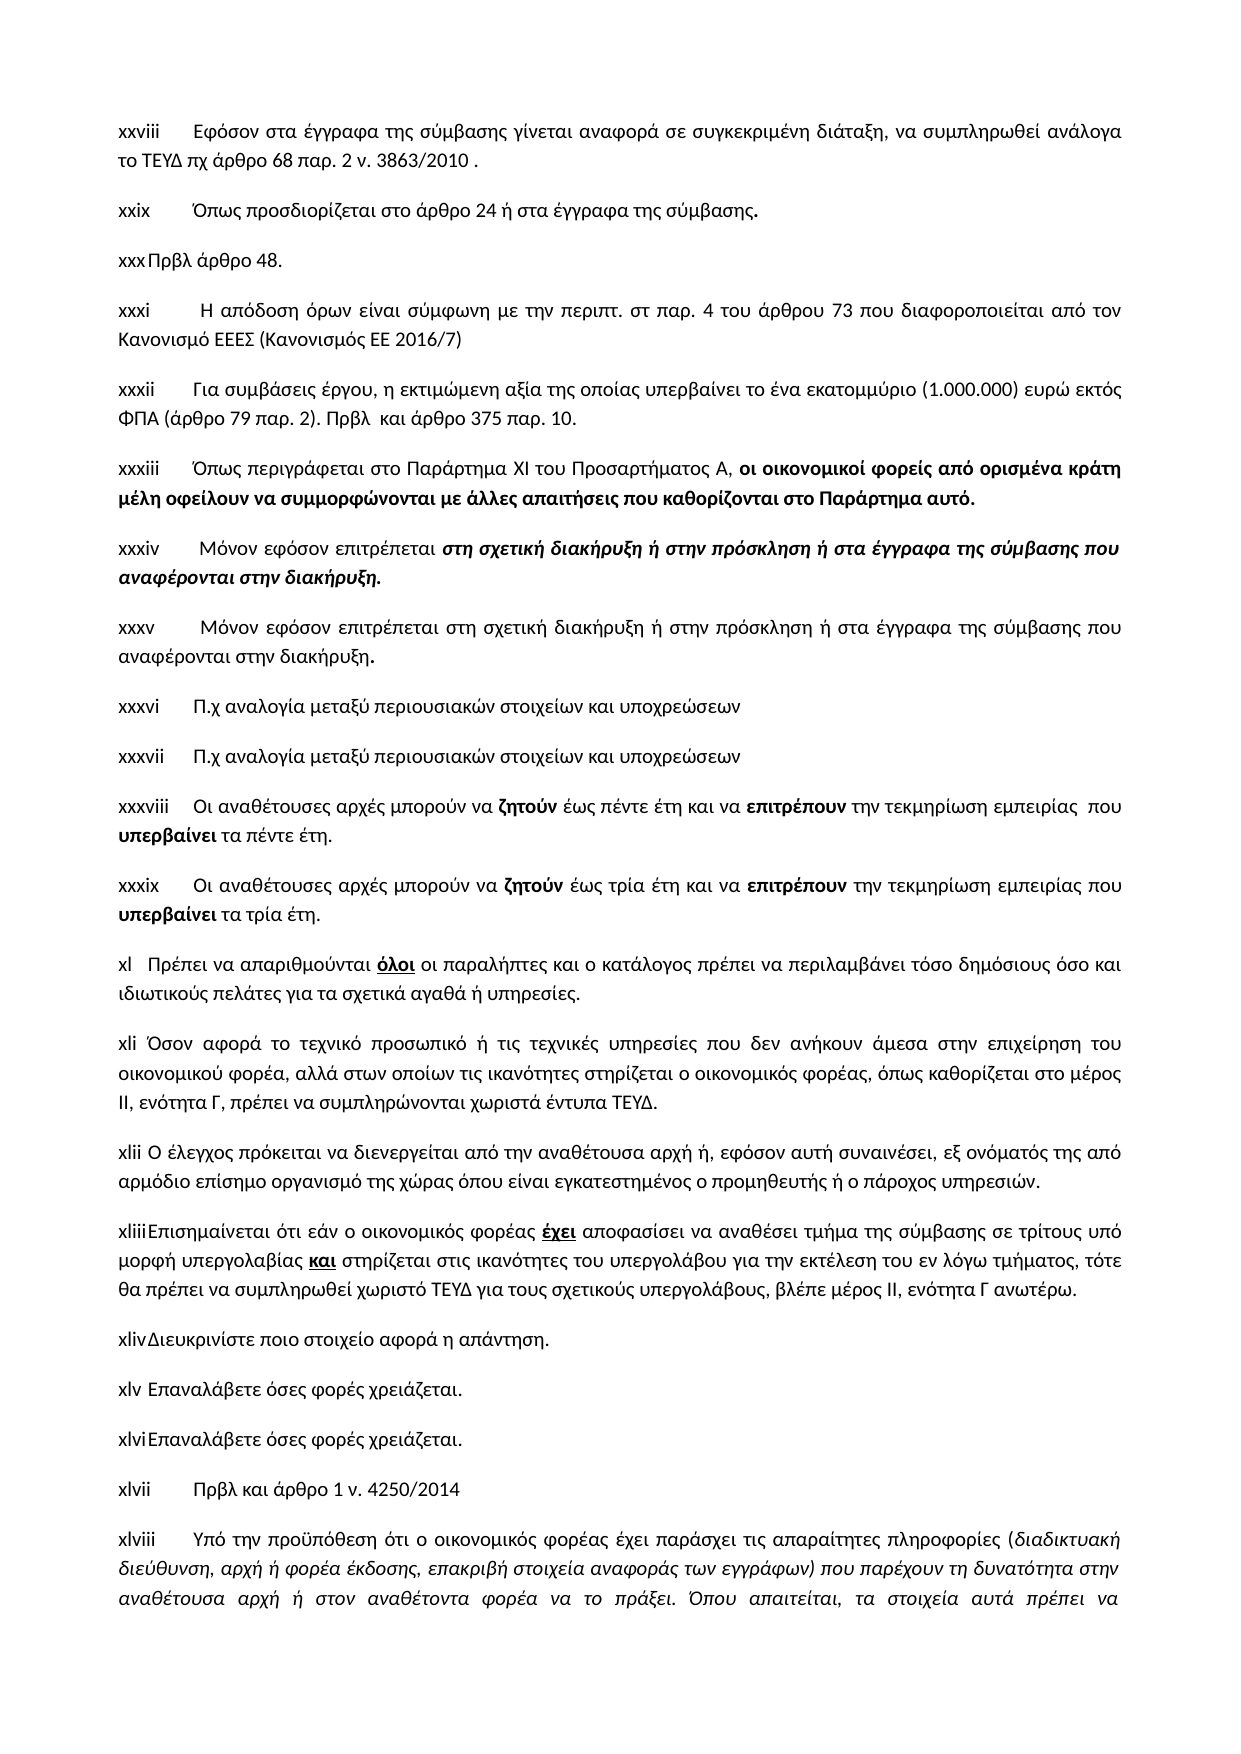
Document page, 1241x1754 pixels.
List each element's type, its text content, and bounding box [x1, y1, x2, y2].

text Υπό την προϋπόθεση ότι ο οικονομικός φορέας έχει παράσχει τις απαραίτητες πληροφορίες (διαδικτυακή διεύθυνση, αρχή ή φορέα έκδοσης, επακριβή στοιχεία αναφοράς των εγγράφων) που παρέχουν τη δυνατότητα στην αναθέτουσα αρχή ή στον αναθέτοντα φορέα να το πράξει. Όπου απαιτείται, τα στοιχεία αυτά πρέπει να [118, 1526, 1122, 1610]
text Πρβλ και άρθρο 1 ν. 4250/2014 [118, 1476, 1122, 1502]
